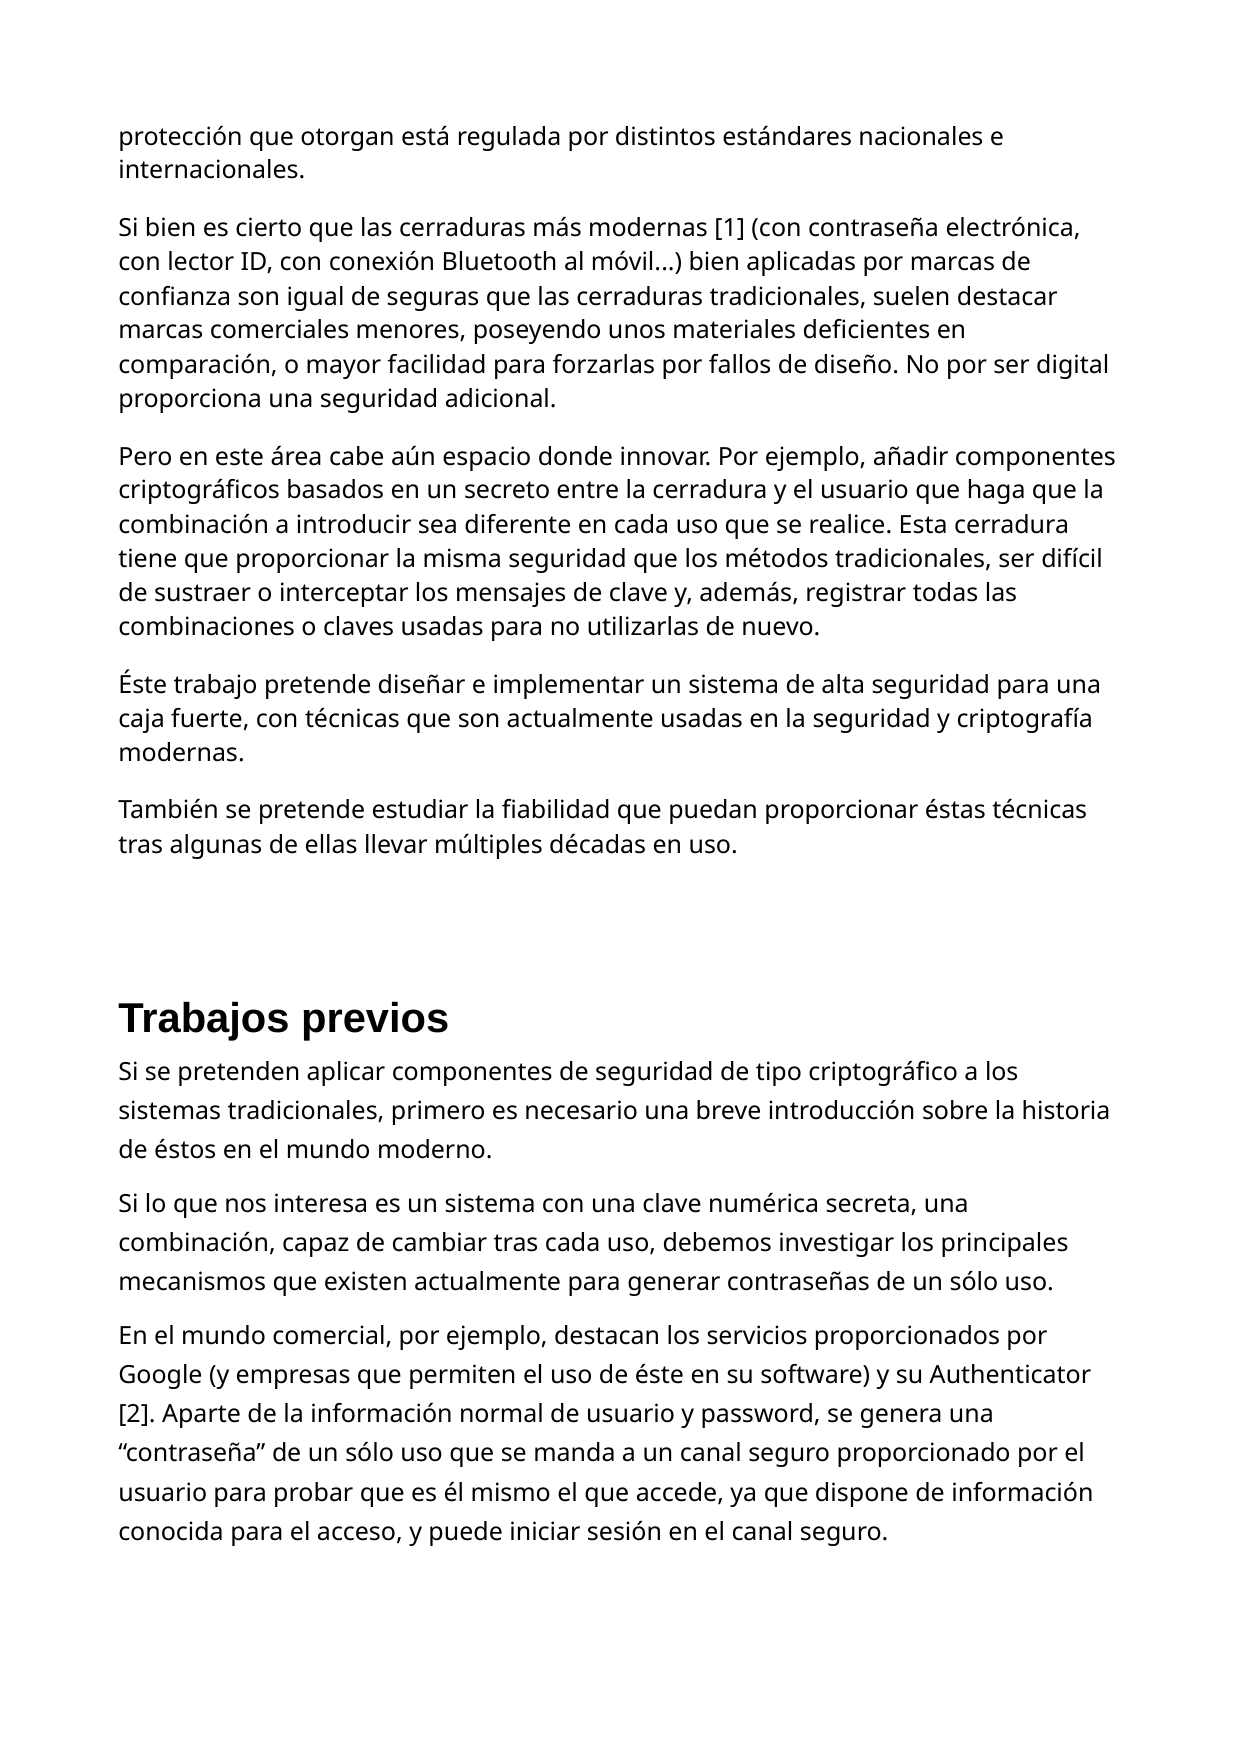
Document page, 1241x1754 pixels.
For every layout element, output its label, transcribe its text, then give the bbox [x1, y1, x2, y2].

text Si lo que nos interesa es un sistema con una clave numérica secreta, una combinación, capaz de cambiar tras cada uso, debemos investigar los principales mecanismos que existen actualmente para generar contraseñas de un sólo uso. [118, 1186, 1122, 1298]
text Éste trabajo pretende diseñar e implementar un sistema de alta seguridad para una caja fuerte, con técnicas que son actualmente usadas en la seguridad y criptografía modernas. [118, 666, 1122, 768]
text protección que otorgan está regulada por distintos estándares nacionales e internacionales. [118, 118, 1122, 186]
text Si bien es cierto que las cerraduras más modernas [1] (con contraseña electrónica, con lector ID, con conexión Bluetooth al móvil...) bien aplicadas por marcas de confianza son igual de seguras que las cerraduras tradicionales, suelen destacar marcas comerciales menores, poseyendo unos materiales deficientes en comparación, o mayor facilidad para forzarlas por fallos de diseño. No por ser digital proporciona una seguridad adicional. [118, 210, 1122, 414]
subtitle Trabajos previos [118, 993, 1122, 1041]
text También se pretende estudiar la fiabilidad que puedan proporcionar éstas técnicas tras algunas de ellas llevar múltiples décadas en uso. [118, 792, 1122, 860]
text Si se pretenden aplicar componentes de seguridad de tipo criptográfico a los sistemas tradicionales, primero es necesario una breve introducción sobre la historia de éstos en el mundo moderno. [118, 1053, 1122, 1166]
text Pero en este área cabe aún espacio donde innovar. Por ejemplo, añadir componentes criptográficos basados en un secreto entre la cerradura y el usuario que haga que la combinación a introducir sea diferente en cada uso que se realice. Esta cerradura tiene que proporcionar la misma seguridad que los métodos tradicionales, ser difícil de sustraer o interceptar los mensajes de clave y, además, registrar todas las combinaciones o claves usadas para no utilizarlas de nuevo. [118, 438, 1122, 642]
text En el mundo comercial, por ejemplo, destacan los servicios proporcionados por Google (y empresas que permiten el uso de éste en su software) y su Authenticator [2]. Aparte de la información normal de usuario y password, se genera una “contraseña” de un sólo uso que se manda a un canal seguro proporcionado por el usuario para probar que es él mismo el que accede, ya que dispone de información conocida para el acceso, y puede iniciar sesión en el canal seguro. [118, 1318, 1122, 1547]
